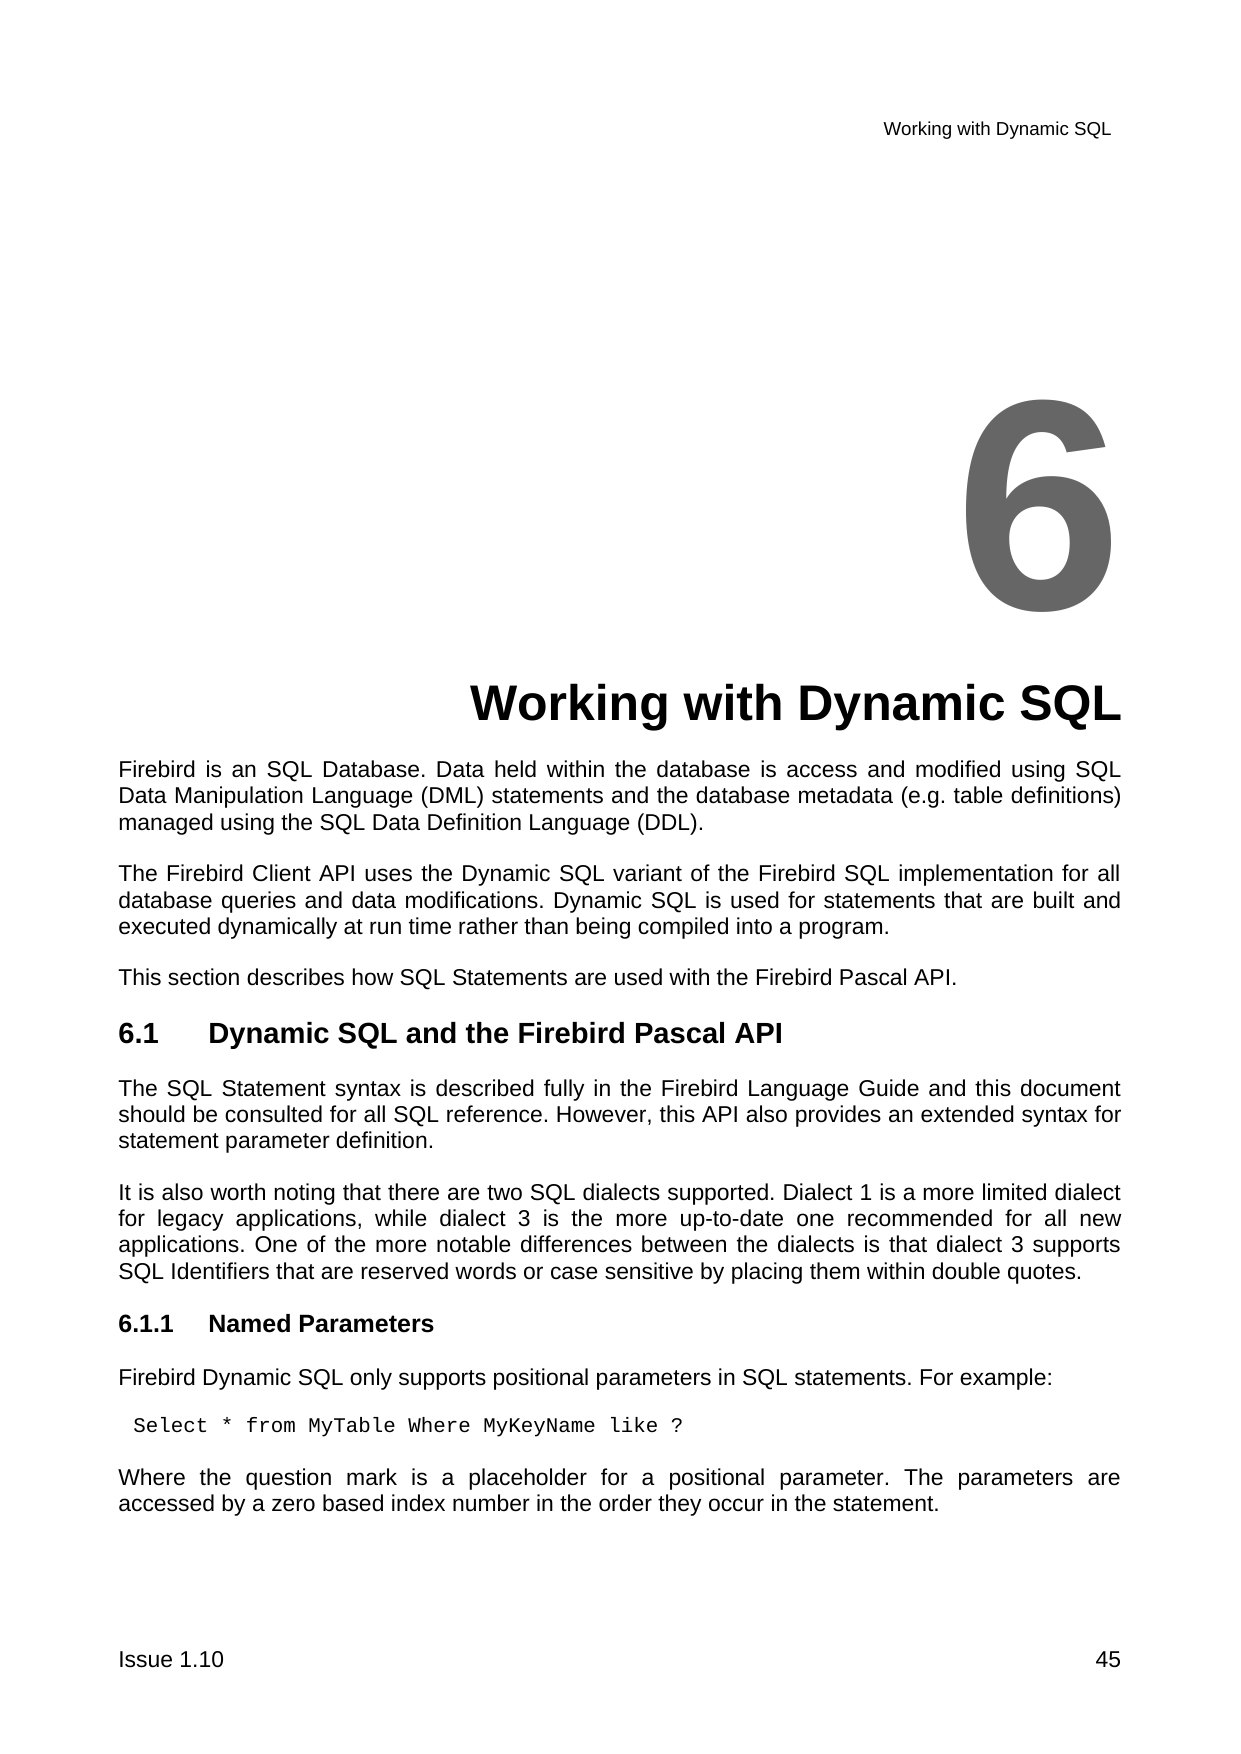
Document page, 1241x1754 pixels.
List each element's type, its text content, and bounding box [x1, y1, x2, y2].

text This section describes how SQL Statements are used with the Firebird Pascal API. [118, 964, 1122, 991]
text The SQL Statement syntax is described fully in the Firebird Language Guide and this document should be consulted for all SQL reference. However, this API also provides an extended syntax for statement parameter definition. [118, 1075, 1122, 1154]
text Where the question mark is a placeholder for a positional parameter. The parameters are accessed by a zero based index number in the order they occur in the statement. [118, 1464, 1122, 1517]
subtitle Working with Dynamic SQL [81, 328, 1122, 731]
subtitle Named Parameters [118, 1309, 1122, 1338]
subtitle Dynamic SQL and the Firebird Pascal API [118, 1016, 1122, 1049]
text Firebird is an SQL Database. Data held within the database is access and modified using SQL Data Manipulation Language (DML) statements and the database metadata (e.g. table definitions) managed using the SQL Data Definition Language (DDL). [118, 756, 1122, 835]
text Firebird Dynamic SQL only supports positional parameters in SQL statements. For example: [118, 1363, 1122, 1390]
text It is also worth noting that there are two SQL dialects supported. Dialect 1 is a more limited dialect for legacy applications, while dialect 3 is the more up-to-date one recommended for all new applications. One of the more notable differences between the dialects is that dialect 3 supports SQL Identifiers that are reserved words or case sensitive by placing them within double quotes. [118, 1179, 1122, 1284]
text The Firebird Client API uses the Dynamic SQL variant of the Firebird SQL implementation for all database queries and data modifications. Dynamic SQL is used for statements that are built and executed dynamically at run time rather than being compiled into a program. [118, 860, 1122, 939]
text Select * from MyTable Where MyKeyName like ? [133, 1415, 1122, 1438]
